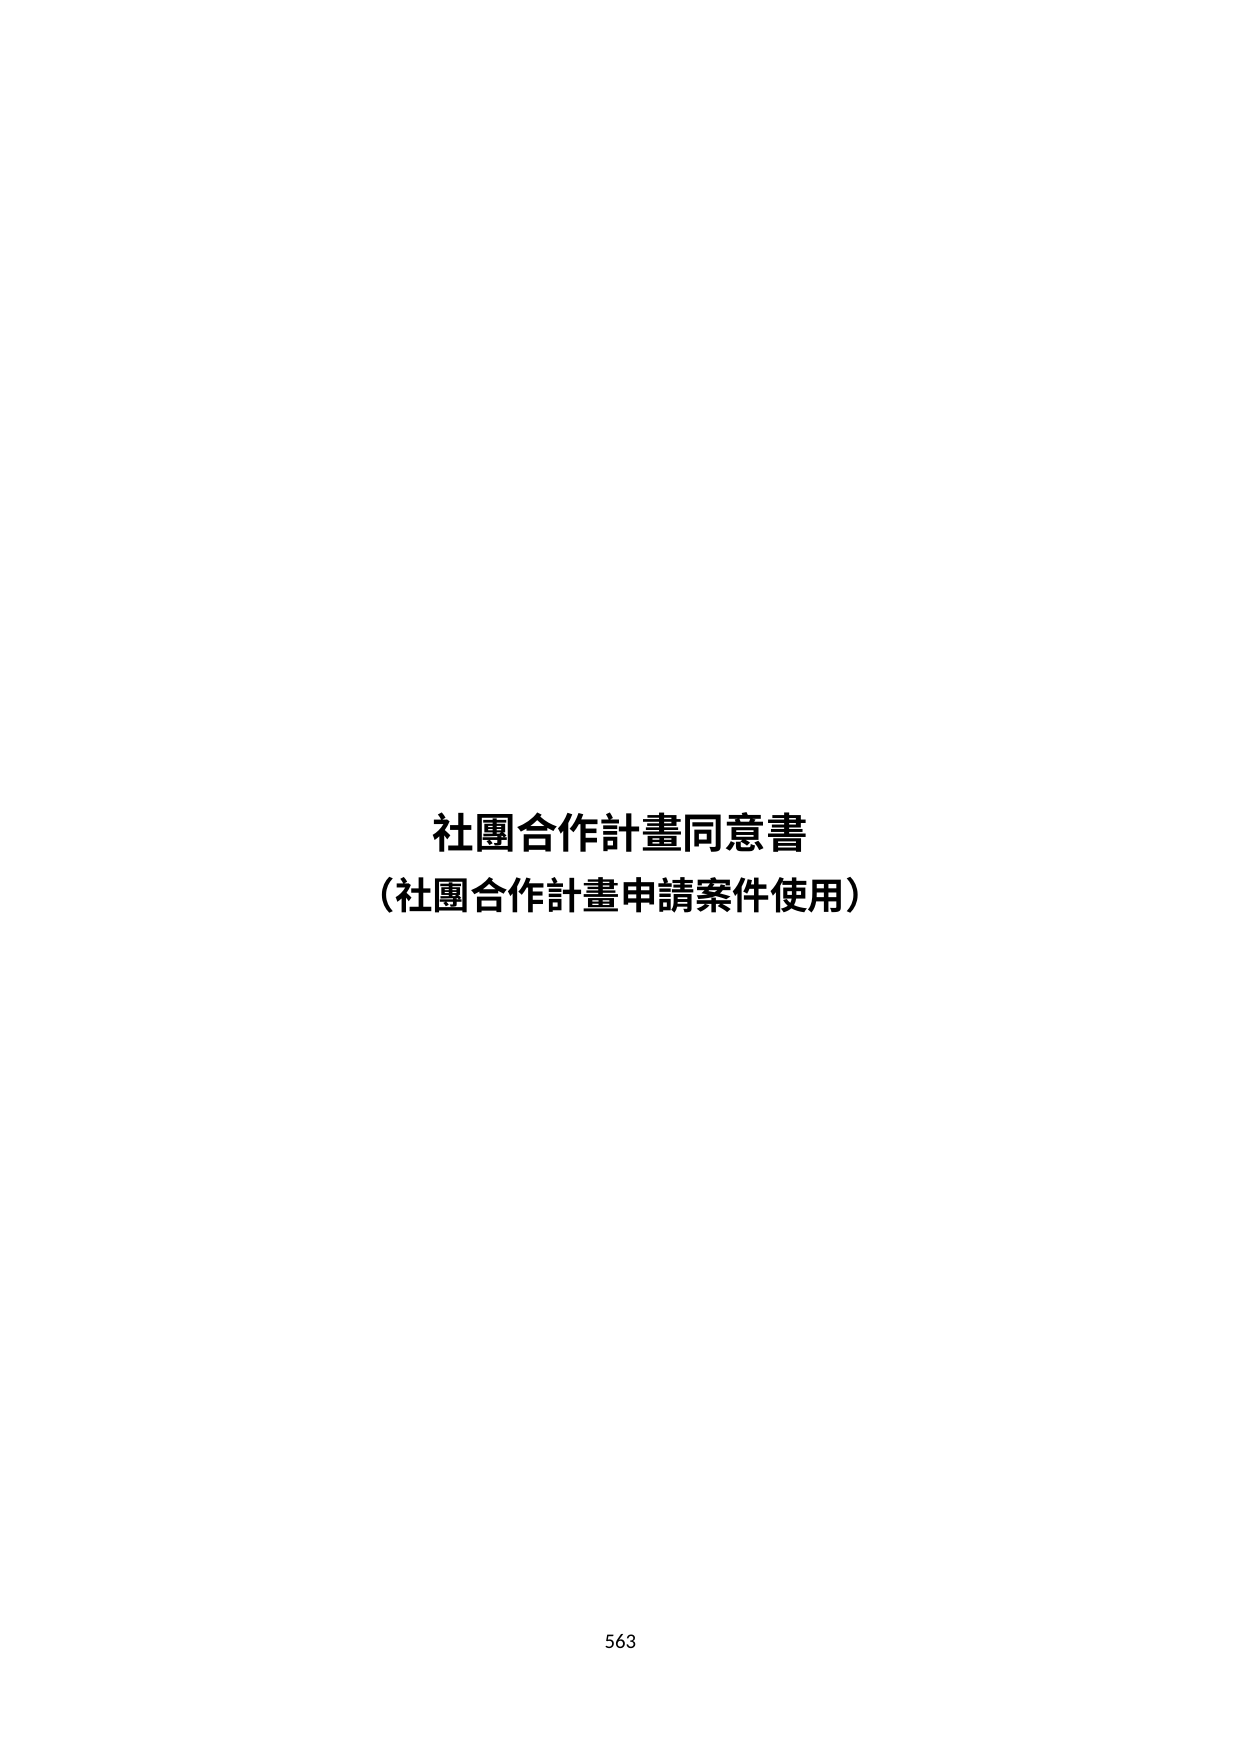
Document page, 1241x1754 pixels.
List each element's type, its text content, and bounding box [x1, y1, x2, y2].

text 社團合作計畫同意書 [177, 789, 1063, 852]
text （社團合作計畫申請案件使用） [177, 852, 1063, 914]
